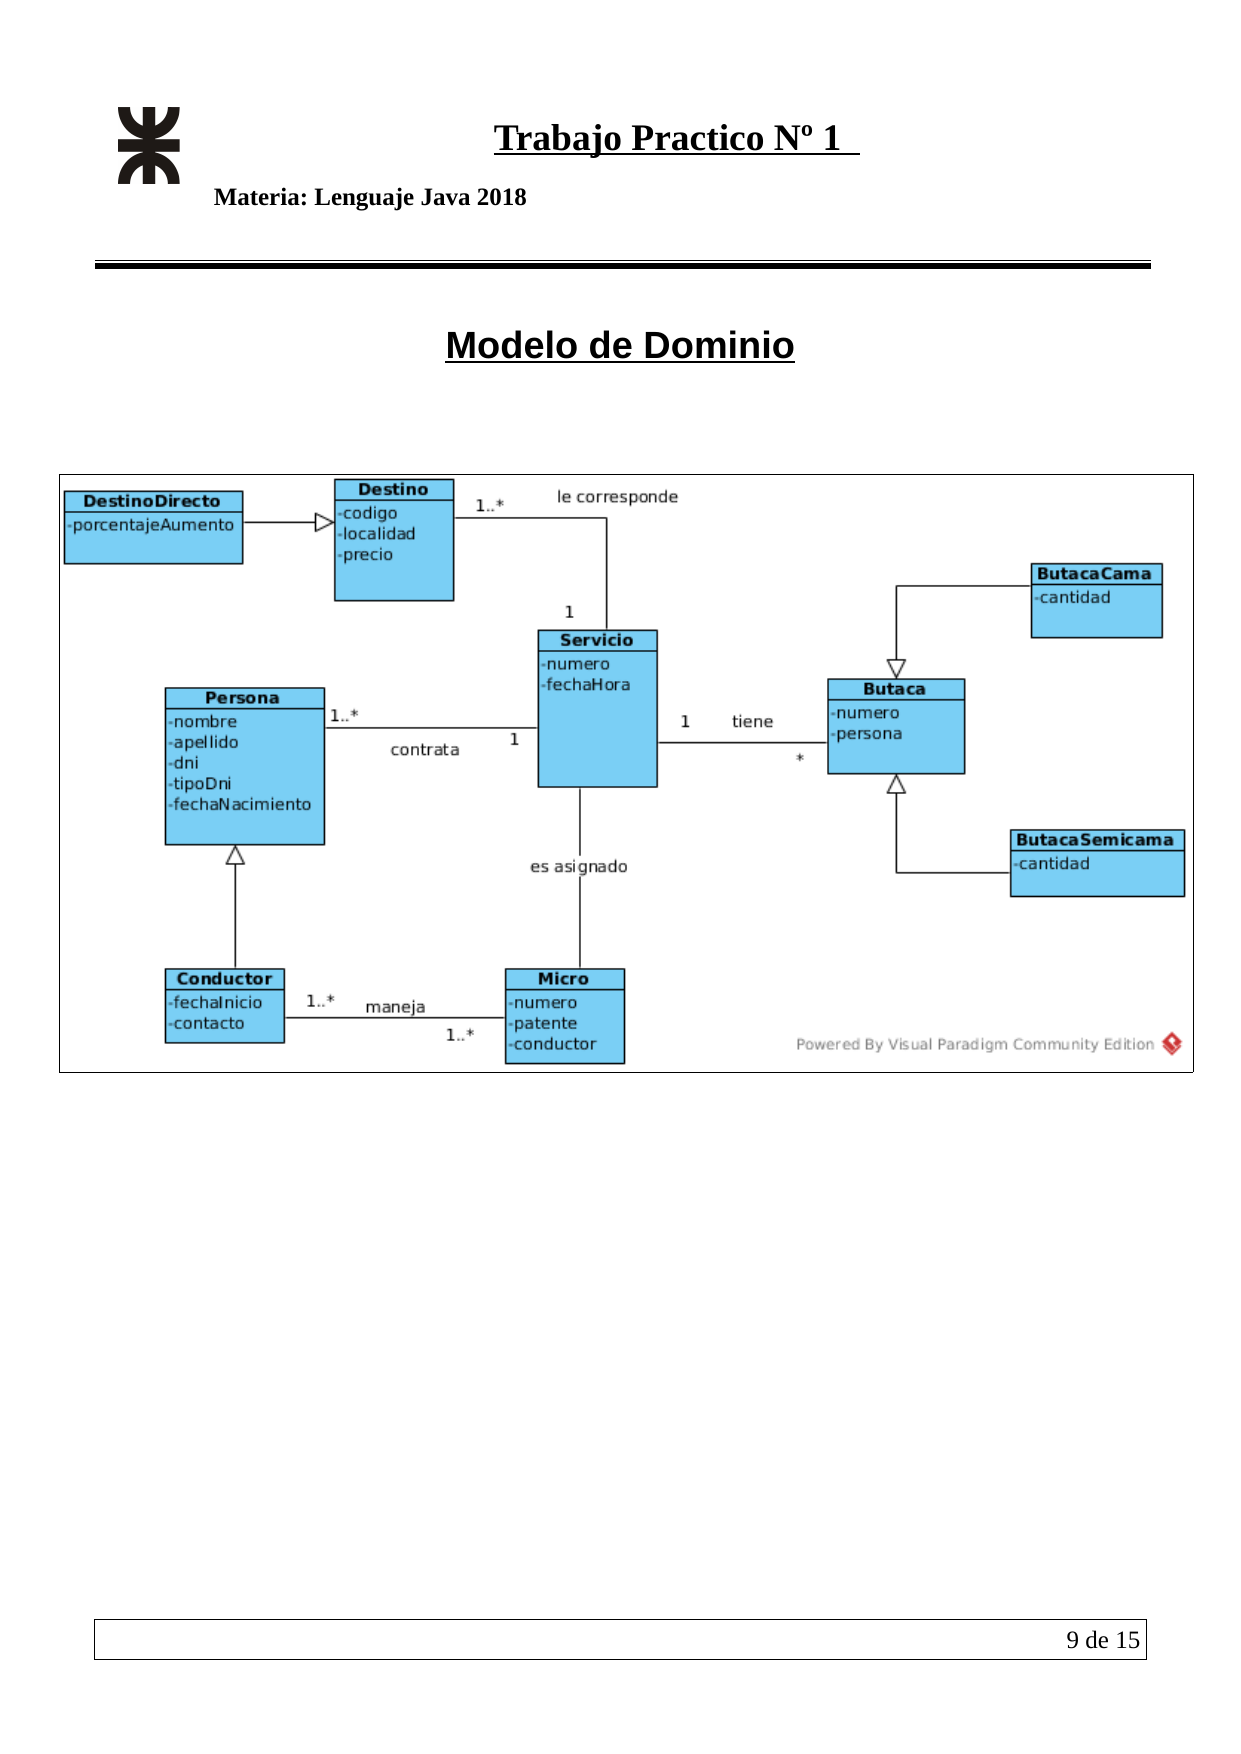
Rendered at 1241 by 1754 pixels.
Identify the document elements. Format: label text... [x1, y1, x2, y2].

picture [118, 107, 180, 184]
picture [61, 476, 1190, 1069]
subtitle Modelo de Dominio [88, 323, 1152, 366]
